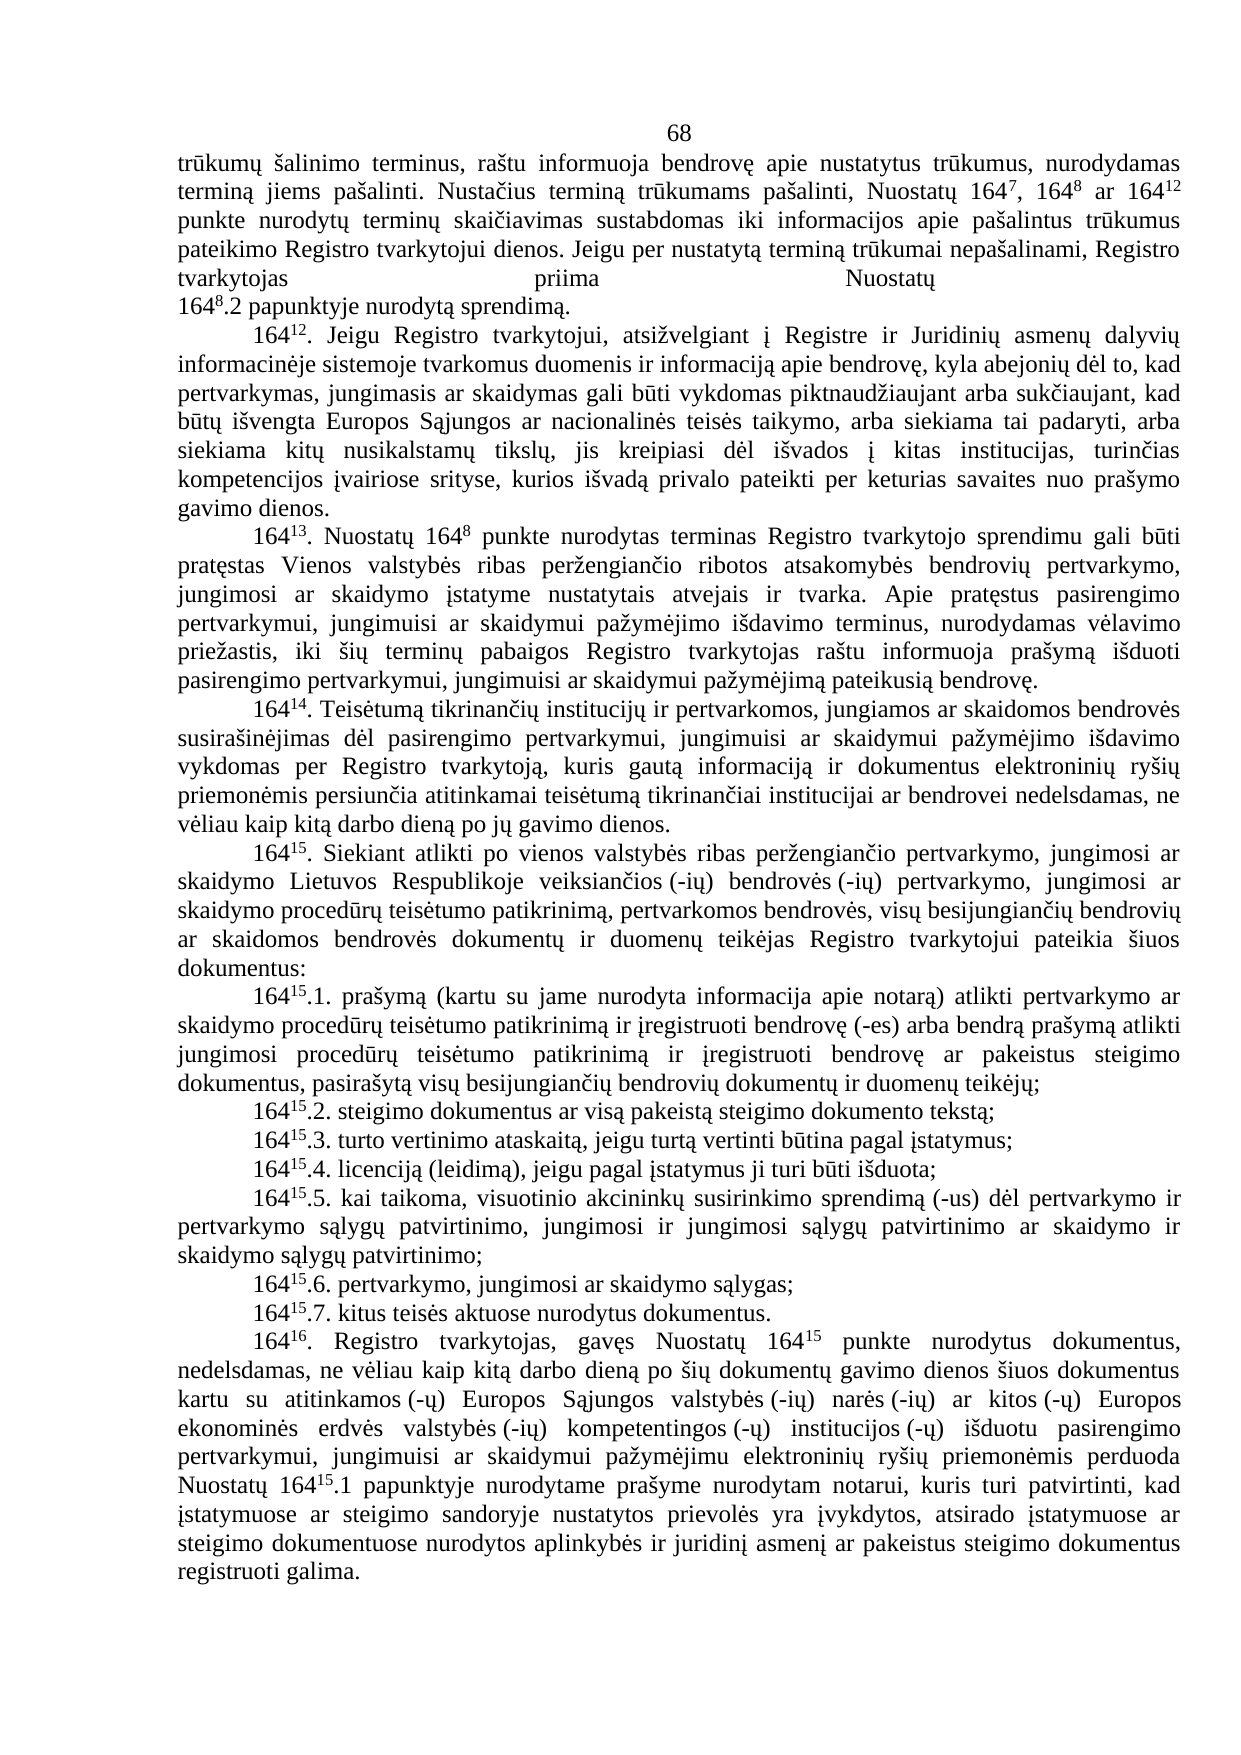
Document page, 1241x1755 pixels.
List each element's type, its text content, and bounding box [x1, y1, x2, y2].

text 16412. Jeigu Registro tvarkytojui, atsižvelgiant į Registre ir Juridinių asmenų dalyvių informacinėje sistemoje tvarkomus duomenis ir informaciją apie bendrovę, kyla abejonių dėl to, kad pertvarkymas, jungimasis ar skaidymas gali būti vykdomas piktnaudžiaujant arba sukčiaujant, kad būtų išvengta Europos Sąjungos ar nacionalinės teisės taikymo, arba siekiama tai padaryti, arba siekiama kitų nusikalstamų tikslų, jis kreipiasi dėl išvados į kitas institucijas, turinčias kompetencijos įvairiose srityse, kurios išvadą privalo pateikti per keturias savaites nuo prašymo gavimo dienos. [177, 320, 1181, 521]
text 16415.5. kai taikoma, visuotinio akcininkų susirinkimo sprendimą (-us) dėl pertvarkymo ir pertvarkymo sąlygų patvirtinimo, jungimosi ir jungimosi sąlygų patvirtinimo ar skaidymo ir skaidymo sąlygų patvirtinimo; [177, 1183, 1181, 1269]
text 16415.7. kitus teisės aktuose nurodytus dokumentus. [177, 1298, 1181, 1326]
text trūkumų šalinimo terminus, raštu informuoja bendrovę apie nustatytus trūkumus, nurodydamas terminą jiems pašalinti. Nustačius terminą trūkumams pašalinti, Nuostatų 1647, 1648 ar 16412 punkte nurodytų terminų skaičiavimas sustabdomas iki informacijos apie pašalintus trūkumus pateikimo Registro tvarkytojui dienos. Jeigu per nustatytą terminą trūkumai nepašalinami, Registro tvarkytojas priima Nuostatų 1648.2 papunktyje nurodytą sprendimą. [177, 148, 1181, 320]
text 16415.2. steigimo dokumentus ar visą pakeistą steigimo dokumento tekstą; [177, 1096, 1181, 1125]
text 16414. Teisėtumą tikrinančių institucijų ir pertvarkomos, jungiamos ar skaidomos bendrovės susirašinėjimas dėl pasirengimo pertvarkymui, jungimuisi ar skaidymui pažymėjimo išdavimo vykdomas per Registro tvarkytoją, kuris gautą informaciją ir dokumentus elektroninių ryšių priemonėmis persiunčia atitinkamai teisėtumą tikrinančiai institucijai ar bendrovei nedelsdamas, ne vėliau kaip kitą darbo dieną po jų gavimo dienos. [177, 694, 1181, 838]
text 16413. Nuostatų 1648 punkte nurodytas terminas Registro tvarkytojo sprendimu gali būti pratęstas Vienos valstybės ribas peržengiančio ribotos atsakomybės bendrovių pertvarkymo, jungimosi ar skaidymo įstatyme nustatytais atvejais ir tvarka. Apie pratęstus pasirengimo pertvarkymui, jungimuisi ar skaidymui pažymėjimo išdavimo terminus, nurodydamas vėlavimo priežastis, iki šių terminų pabaigos Registro tvarkytojas raštu informuoja prašymą išduoti pasirengimo pertvarkymui, jungimuisi ar skaidymui pažymėjimą pateikusią bendrovę. [177, 521, 1181, 694]
text 16415.1. prašymą (kartu su jame nurodyta informacija apie notarą) atlikti pertvarkymo ar skaidymo procedūrų teisėtumo patikrinimą ir įregistruoti bendrovę (-es) arba bendrą prašymą atlikti jungimosi procedūrų teisėtumo patikrinimą ir įregistruoti bendrovę ar pakeistus steigimo dokumentus, pasirašytą visų besijungiančių bendrovių dokumentų ir duomenų teikėjų; [177, 981, 1181, 1096]
text 16415. Siekiant atlikti po vienos valstybės ribas peržengiančio pertvarkymo, jungimosi ar skaidymo Lietuvos Respublikoje veiksiančios (-ių) bendrovės (-ių) pertvarkymo, jungimosi ar skaidymo procedūrų teisėtumo patikrinimą, pertvarkomos bendrovės, visų besijungiančių bendrovių ar skaidomos bendrovės dokumentų ir duomenų teikėjas Registro tvarkytojui pateikia šiuos dokumentus: [177, 838, 1181, 981]
text 16416. Registro tvarkytojas, gavęs Nuostatų 16415 punkte nurodytus dokumentus, nedelsdamas, ne vėliau kaip kitą darbo dieną po šių dokumentų gavimo dienos šiuos dokumentus kartu su atitinkamos (-ų) Europos Sąjungos valstybės (-ių) narės (-ių) ar kitos (-ų) Europos ekonominės erdvės valstybės (-ių) kompetentingos (-ų) institucijos (-ų) išduotu pasirengimo pertvarkymui, jungimuisi ar skaidymui pažymėjimu elektroninių ryšių priemonėmis perduoda Nuostatų 16415.1 papunktyje nurodytame prašyme nurodytam notarui, kuris turi patvirtinti, kad įstatymuose ar steigimo sandoryje nustatytos prievolės yra įvykdytos, atsirado įstatymuose ar steigimo dokumentuose nurodytos aplinkybės ir juridinį asmenį ar pakeistus steigimo dokumentus registruoti galima. [177, 1326, 1181, 1585]
text 16415.6. pertvarkymo, jungimosi ar skaidymo sąlygas; [177, 1269, 1181, 1298]
text 16415.4. licenciją (leidimą), jeigu pagal įstatymus ji turi būti išduota; [177, 1154, 1181, 1183]
text 16415.3. turto vertinimo ataskaitą, jeigu turtą vertinti būtina pagal įstatymus; [177, 1125, 1181, 1154]
